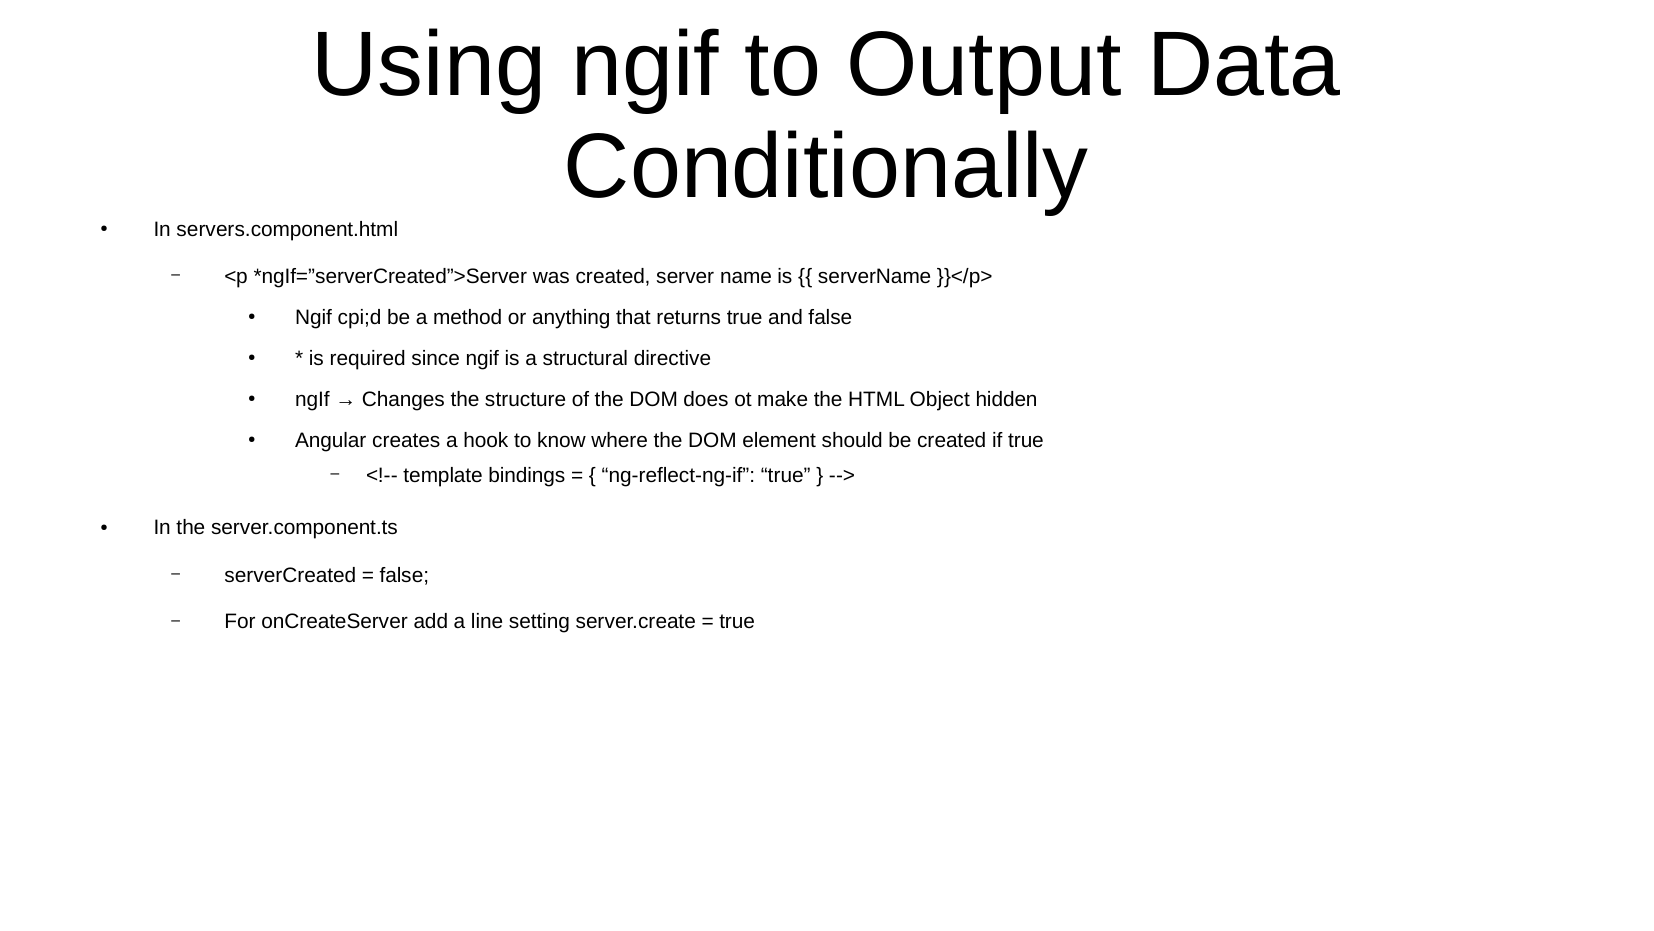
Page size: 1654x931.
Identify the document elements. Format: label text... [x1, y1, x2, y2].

list In servers.component.html <p *ngIf=”serverCreated”>Server was created, server name is {{ serverName }}</p> Ngif cpi;d be a method or anything that returns true and false * is required since ngif is a structural directive ngIf → Changes the structure of the DOM does ot make the HTML Object hidden Angular creates a hook to know where the DOM element should be created if true <!-- template bindings = { “ng-reflect-ng-if”: “true” } --> In the server.component.ts serverCreated = false; For onCreateServer add a line setting server.create = true [82, 217, 1576, 916]
title Using ngif to Output Data Conditionally [82, 12, 1571, 217]
